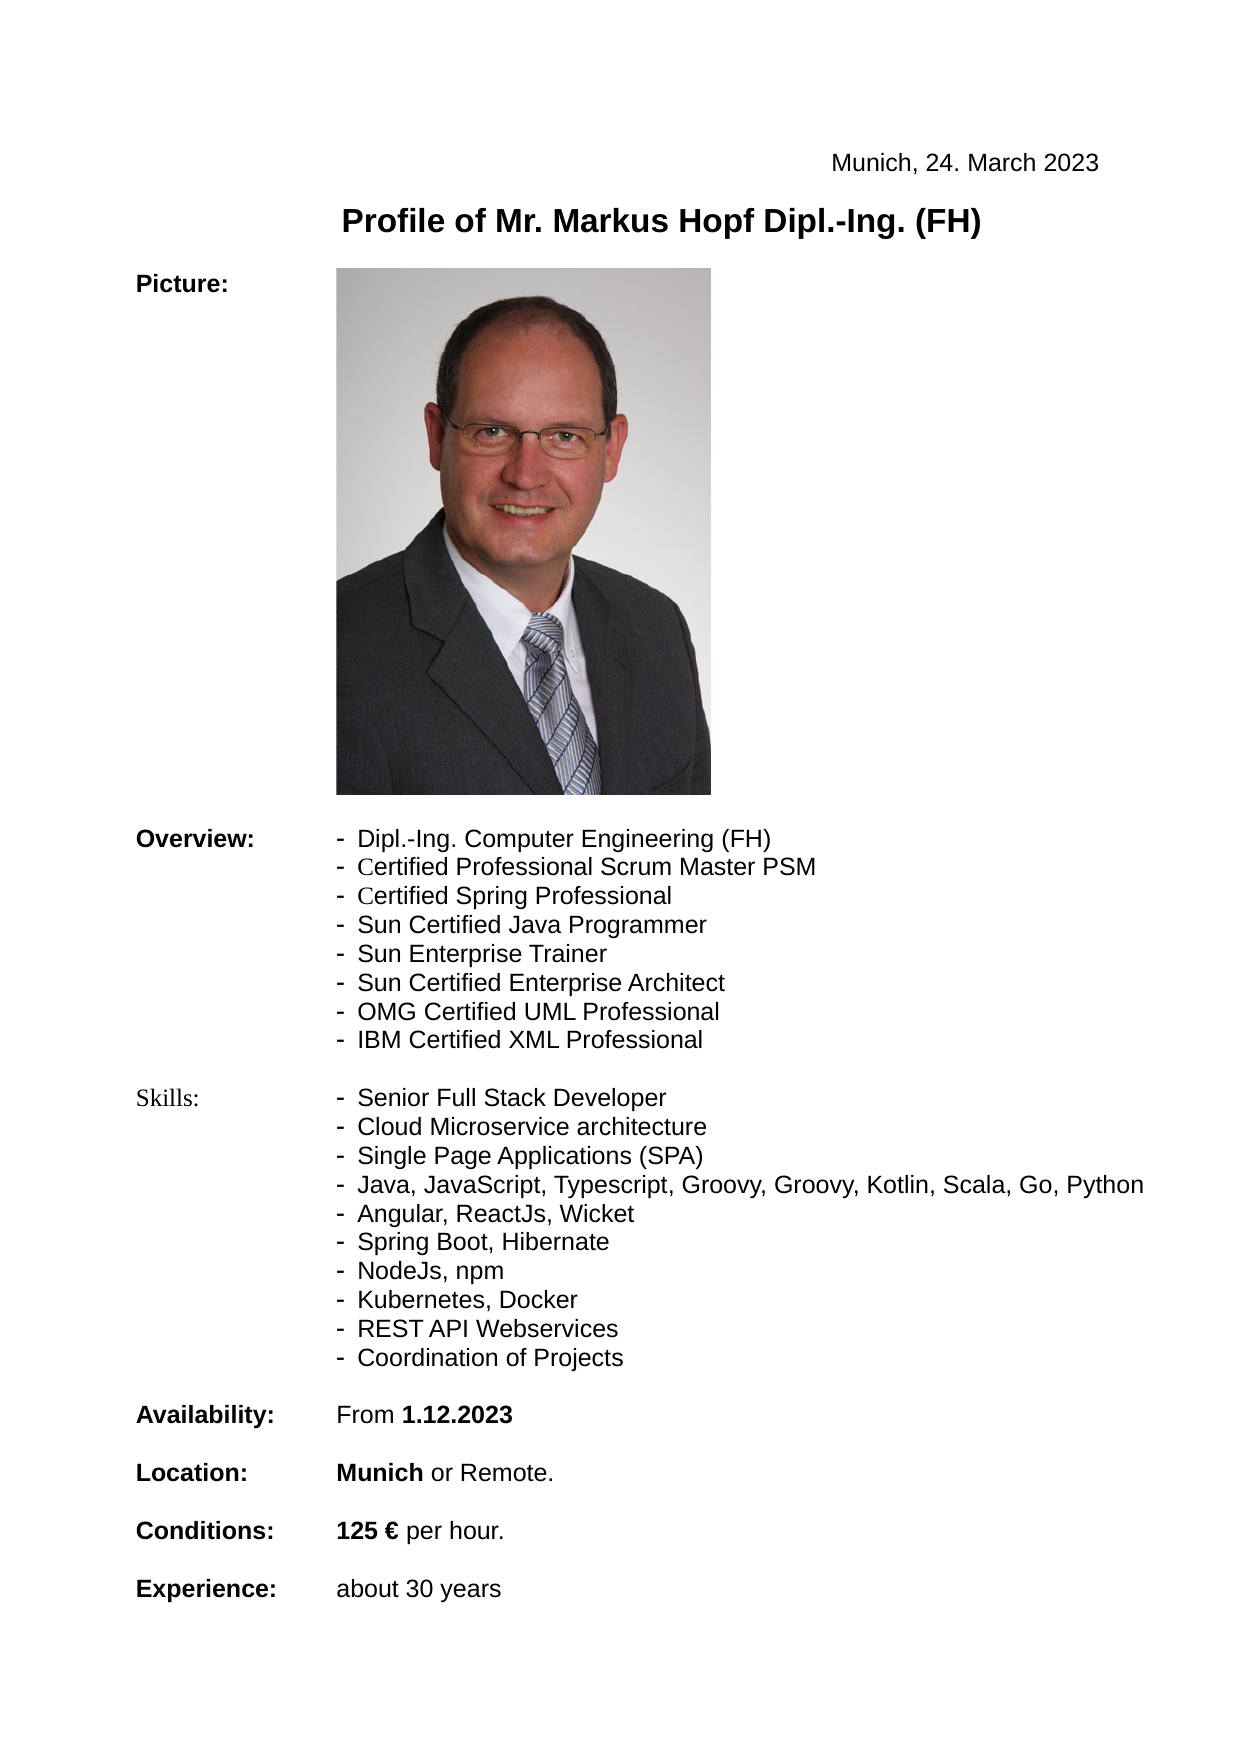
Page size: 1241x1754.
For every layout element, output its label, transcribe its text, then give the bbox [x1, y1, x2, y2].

table_cell From 1.12.2023 [336, 1400, 1209, 1458]
table_cell Location: [136, 1458, 336, 1516]
table_cell 125 € per hour. [336, 1516, 1209, 1574]
table_cell - Dipl.-Ing. Computer Engineering (FH) - Certified Professional Scrum Master PSM - Certified Spring Professional - Sun Certified Java Programmer - Sun Enterprise Trainer - Sun Certified Enterprise Architect - OMG Certified UML Professional - IBM Certified XML Professional [336, 824, 1209, 1083]
table_cell - Senior Full Stack Developer - Cloud Microservice architecture - Single Page Applications (SPA) - Java, JavaScript, Typescript, Groovy, Groovy, Kotlin, Scala, Go, Python - Angular, ReactJs, Wicket - Spring Boot, Hibernate - NodeJs, npm - Kubernetes, Docker - REST API Webservices - Coordination of Projects [336, 1083, 1209, 1400]
table_header [336, 269, 1209, 823]
table_cell Skills: [136, 1083, 336, 1400]
table_cell about 30 years [336, 1574, 1209, 1632]
table_cell Munich or Remote. [336, 1458, 1209, 1516]
subtitle Profile of Mr. Markus Hopf Dipl.-Ing. (FH) [295, 201, 1104, 240]
table_header Picture: [136, 269, 336, 823]
table_cell Overview: [136, 824, 336, 1083]
text Munich, 24. March 2023 [148, 148, 1116, 176]
table_cell Availability: [136, 1400, 336, 1458]
table_cell Experience: [136, 1574, 336, 1632]
table_cell Conditions: [136, 1516, 336, 1574]
